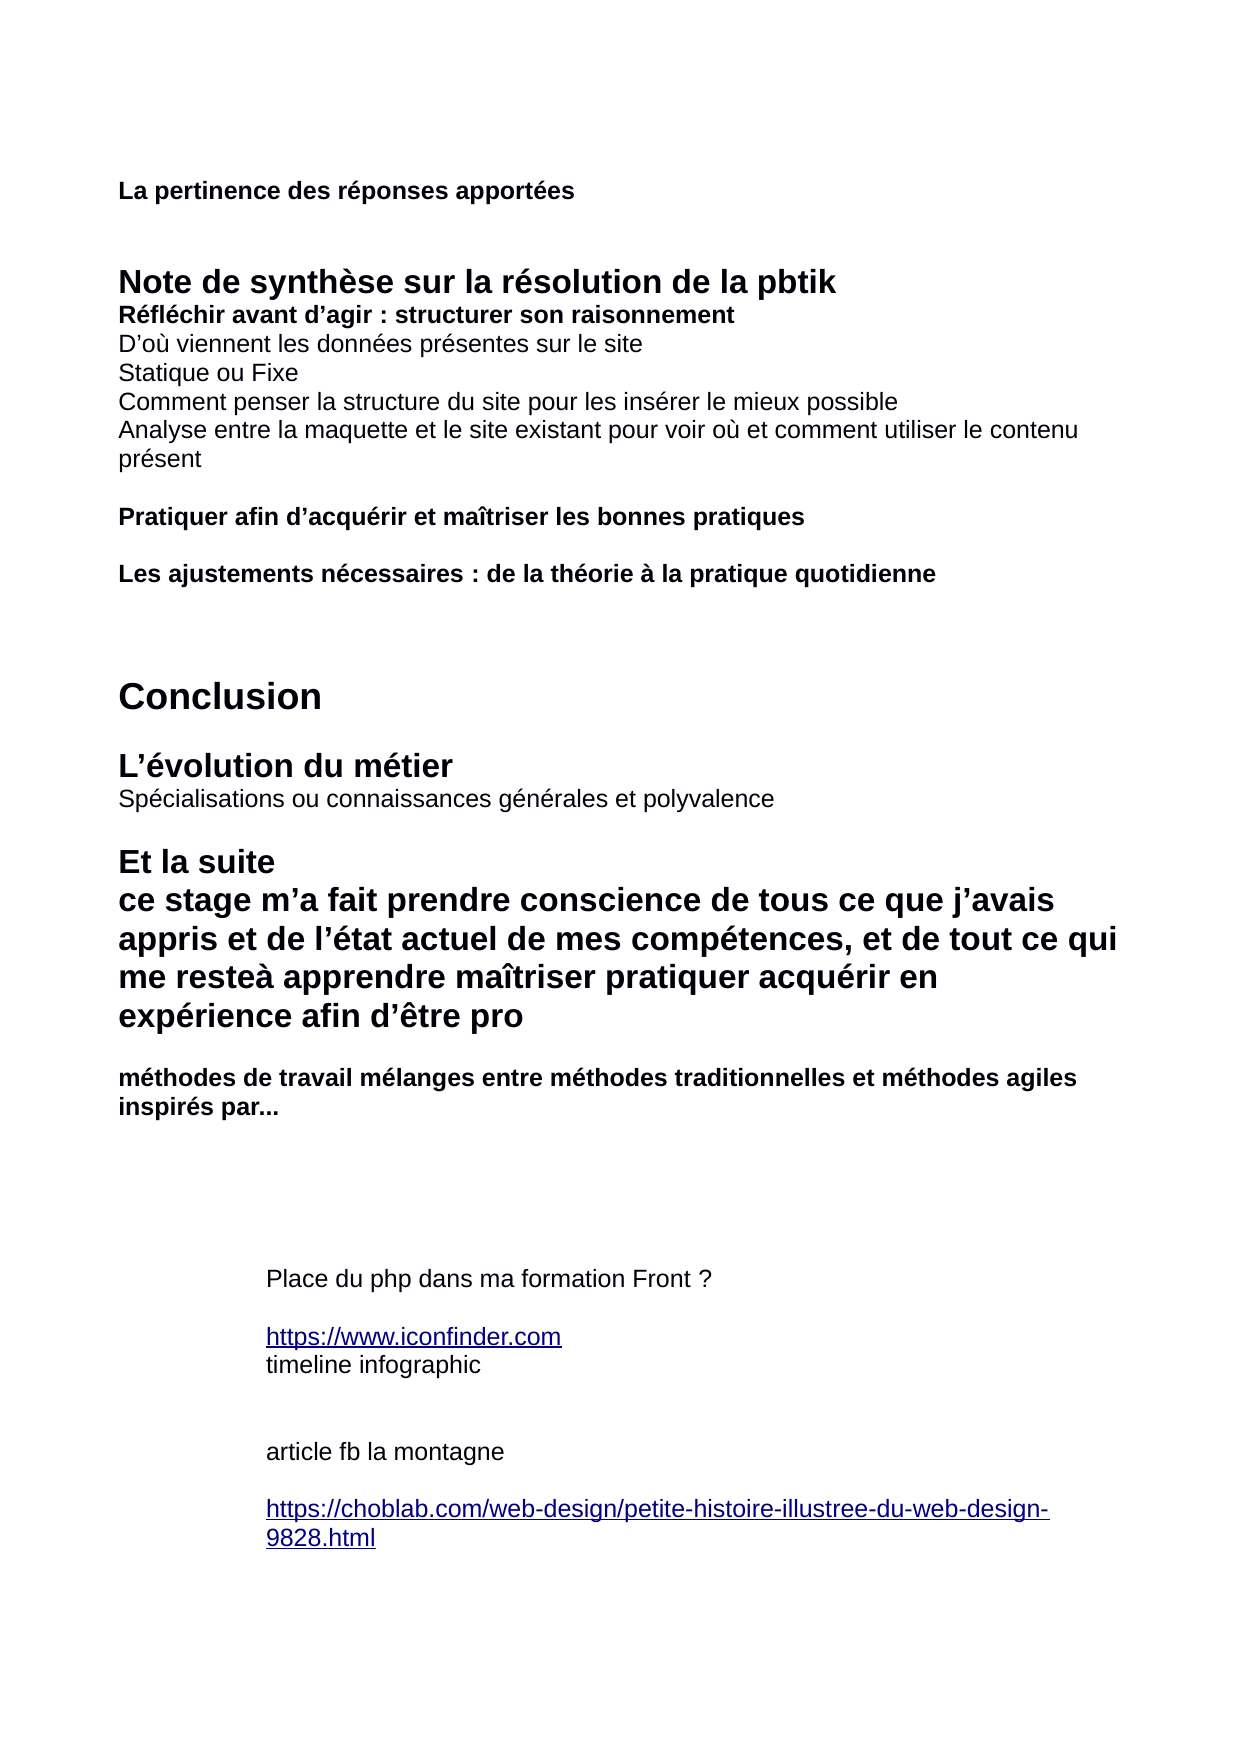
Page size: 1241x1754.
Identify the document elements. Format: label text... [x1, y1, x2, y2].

text ce stage m’a fait prendre conscience de tous ce que j’avais appris et de l’état actuel de mes compétences, et de tout ce qui me resteà apprendre maîtriser pratiquer acquérir en expérience afin d’être pro [118, 880, 1122, 1034]
text Les ajustements nécessaires : de la théorie à la pratique quotidienne [118, 559, 1122, 588]
text https://www.iconfinder.com [266, 1322, 1122, 1350]
text L’évolution du métier [118, 746, 1122, 784]
text Place du php dans ma formation Front ? [266, 1264, 1122, 1293]
text Statique ou Fixe [118, 358, 1122, 387]
text https://choblab.com/web-design/petite-histoire-illustree-du-web-design-9828.html [266, 1494, 1122, 1552]
text La pertinence des réponses apportées [118, 176, 1122, 204]
text Et la suite [118, 842, 1122, 880]
text Comment penser la structure du site pour les insérer le mieux possible [118, 387, 1122, 415]
text timeline infographic [266, 1350, 1122, 1379]
text D’où viennent les données présentes sur le site [118, 329, 1122, 358]
text Pratiquer afin d’acquérir et maîtriser les bonnes pratiques [118, 502, 1122, 530]
text Note de synthèse sur la résolution de la pbtik [118, 262, 1122, 300]
text méthodes de travail mélanges entre méthodes traditionnelles et méthodes agiles inspirés par... [118, 1063, 1122, 1120]
text Conclusion [118, 674, 1122, 717]
text Analyse entre la maquette et le site existant pour voir où et comment utiliser le contenu présent [118, 415, 1122, 473]
text Réfléchir avant d’agir : structurer son raisonnement [118, 300, 1122, 329]
text article fb la montagne [266, 1437, 1122, 1465]
text Spécialisations ou connaissances générales et polyvalence [118, 784, 1122, 813]
